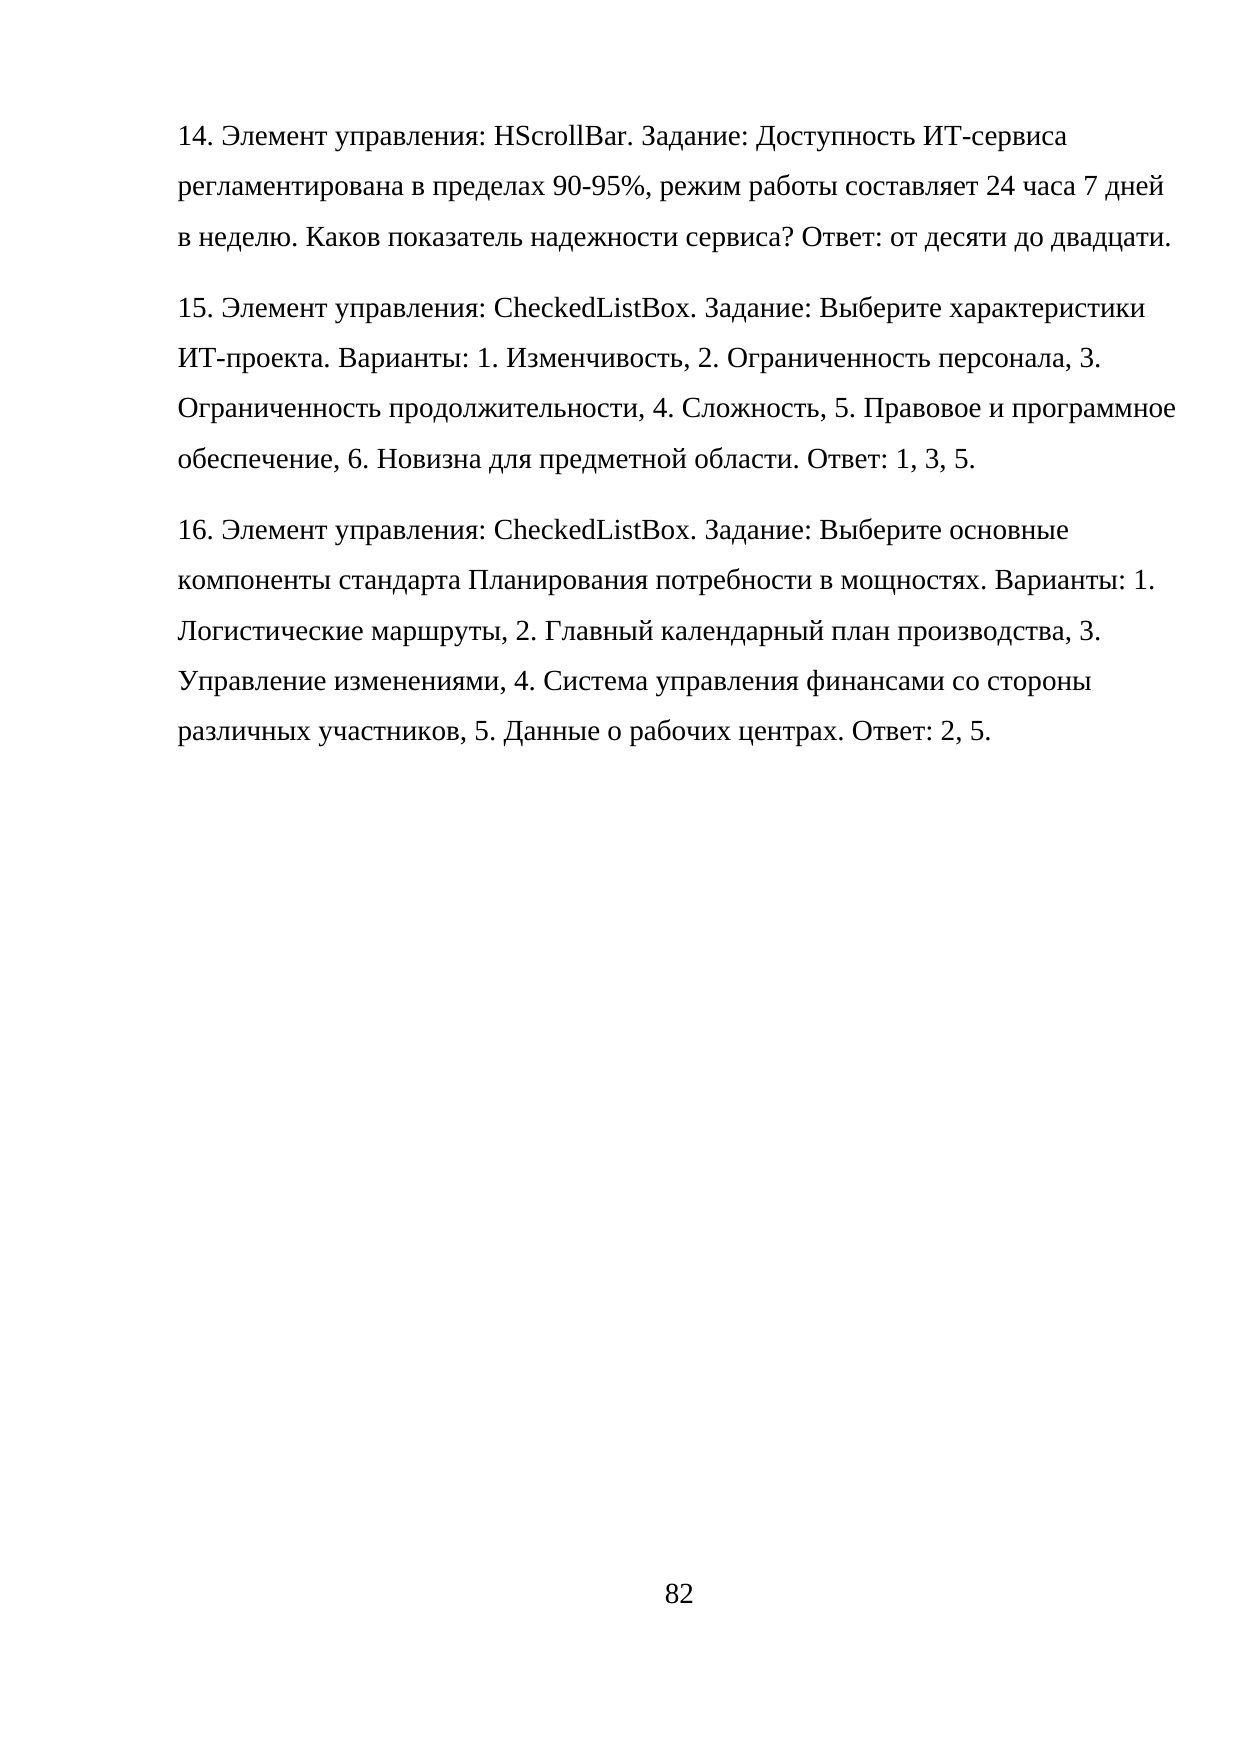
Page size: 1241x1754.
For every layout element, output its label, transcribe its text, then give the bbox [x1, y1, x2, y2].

text 16. Элемент управления: CheckedListBox. Задание: Выберите основные компоненты стандарта Планирования потребности в мощностях. Варианты: 1. Логистические маршруты, 2. Главный календарный план производства, 3. Управление изменениями, 4. Система управления финансами со стороны различных участников, 5. Данные о рабочих центрах. Ответ: 2, 5. [177, 512, 1181, 747]
text 15. Элемент управления: CheckedListBox. Задание: Выберите характеристики ИТ-проекта. Варианты: 1. Изменчивость, 2. Ограниченность персонала, 3. Ограниченность продолжительности, 4. Сложность, 5. Правовое и программное обеспечение, 6. Новизна для предметной области. Ответ: 1, 3, 5. [177, 290, 1181, 474]
text 14. Элемент управления: HScrollBar. Задание: Доступность ИТ-сервиса регламентирована в пределах 90-95%, режим работы составляет 24 часа 7 дней в неделю. Каков показатель надежности сервиса? Ответ: от десяти до двадцати. [177, 118, 1181, 252]
